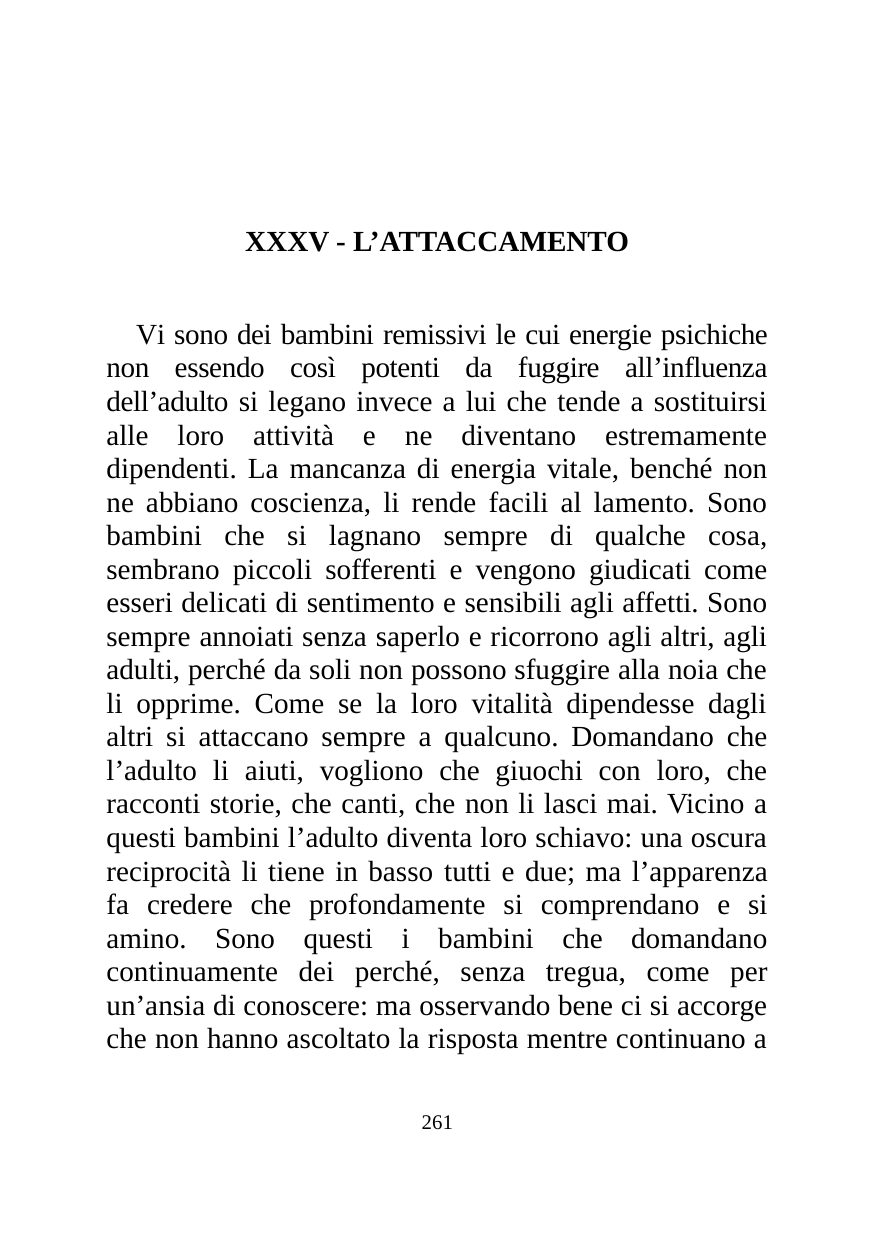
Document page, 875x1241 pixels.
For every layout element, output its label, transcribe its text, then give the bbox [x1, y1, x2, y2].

subtitle XXXV - L’ATTACCAMENTO [106, 224, 768, 258]
text Vi sono dei bambini remissivi le cui energie psichiche non essendo così potenti da fuggire all’influenza dell’adulto si legano invece a lui che tende a sostituirsi alle loro attività e ne diventano estremamente dipendenti. La mancanza di energia vitale, benché non ne abbiano coscienza, li rende facili al lamento. Sono bambini che si lagnano sempre di qualche cosa, sembrano piccoli sofferenti e vengono giudicati come esseri delicati di sentimento e sensibili agli affetti. Sono sempre annoiati senza saperlo e ricorrono agli altri, agli adulti, perché da soli non possono sfuggire alla noia che li opprime. Come se la loro vitalità dipendesse dagli altri si attaccano sempre a qualcuno. Domandano che l’adulto li aiuti, vogliono che giuochi con loro, che racconti storie, che canti, che non li lasci mai. Vicino a questi bambini l’adulto diventa loro schiavo: una oscura reciprocità li tiene in basso tutti e due; ma l’apparenza fa credere che profondamente si comprendano e si amino. Sono questi i bambini che domandano continuamente dei perché, senza tregua, come per un’ansia di conoscere: ma osservando bene ci si accorge che non hanno ascoltato la risposta mentre continuano a [106, 317, 768, 1055]
